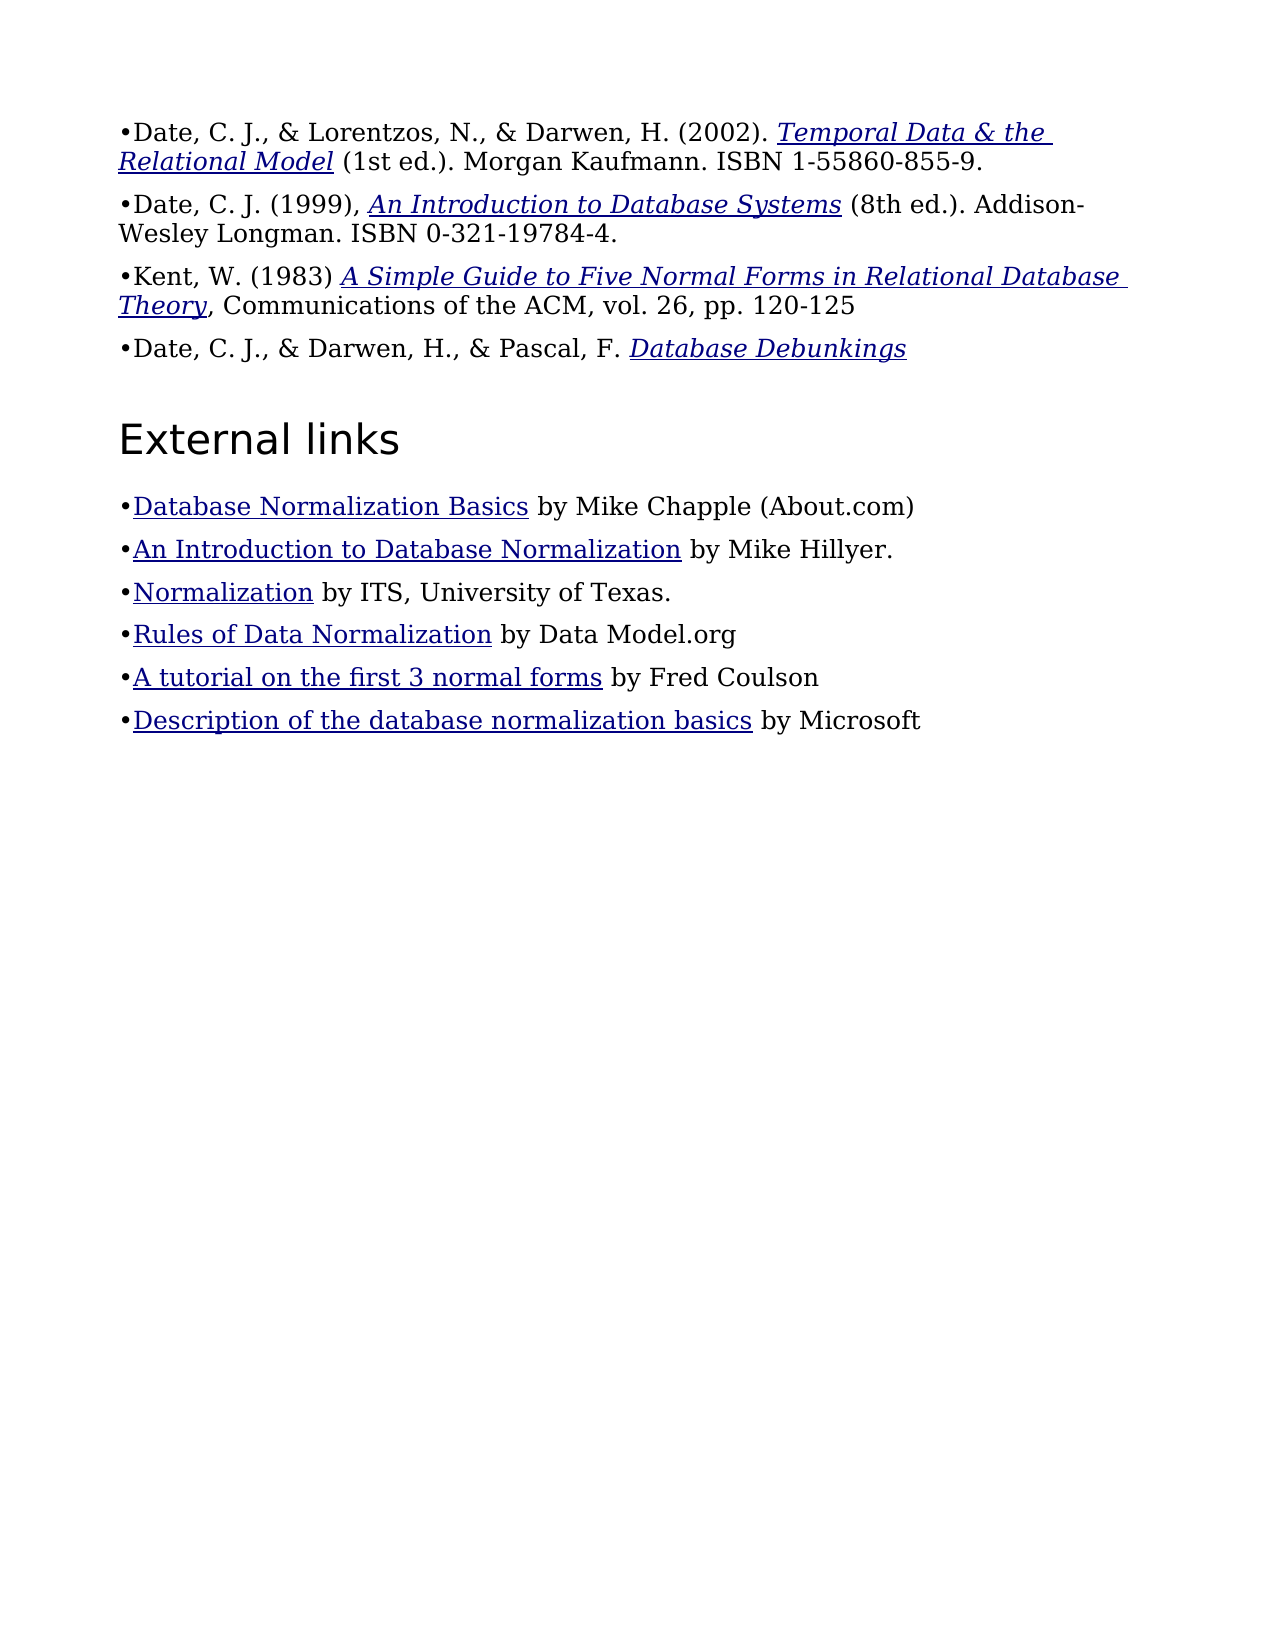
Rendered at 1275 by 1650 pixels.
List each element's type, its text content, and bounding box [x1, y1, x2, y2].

list Date, C. J., & Darwen, H., & Pascal, F. Database Debunkings [118, 334, 1157, 363]
list Description of the database normalization basics by Microsoft [118, 706, 1157, 735]
list Rules of Data Normalization by Data Model.org [118, 621, 1157, 650]
subtitle External links [118, 415, 1157, 464]
list Database Normalization Basics by Mike Chapple (About.com) [118, 492, 1157, 522]
list Date, C. J. (1999), An Introduction to Database Systems (8th ed.). Addison-Wesley Longman. ISBN 0-321-19784-4. [118, 190, 1157, 248]
list A tutorial on the first 3 normal forms by Fred Coulson [118, 663, 1157, 692]
list Kent, W. (1983) A Simple Guide to Five Normal Forms in Relational Database Theory, Communications of the ACM, vol. 26, pp. 120-125 [118, 262, 1157, 320]
list Normalization by ITS, University of Texas. [118, 578, 1157, 607]
list An Introduction to Database Normalization by Mike Hillyer. [118, 535, 1157, 564]
list Date, C. J., & Lorentzos, N., & Darwen, H. (2002). Temporal Data & the Relational Model (1st ed.). Morgan Kaufmann. ISBN 1-55860-855-9. [118, 118, 1157, 176]
